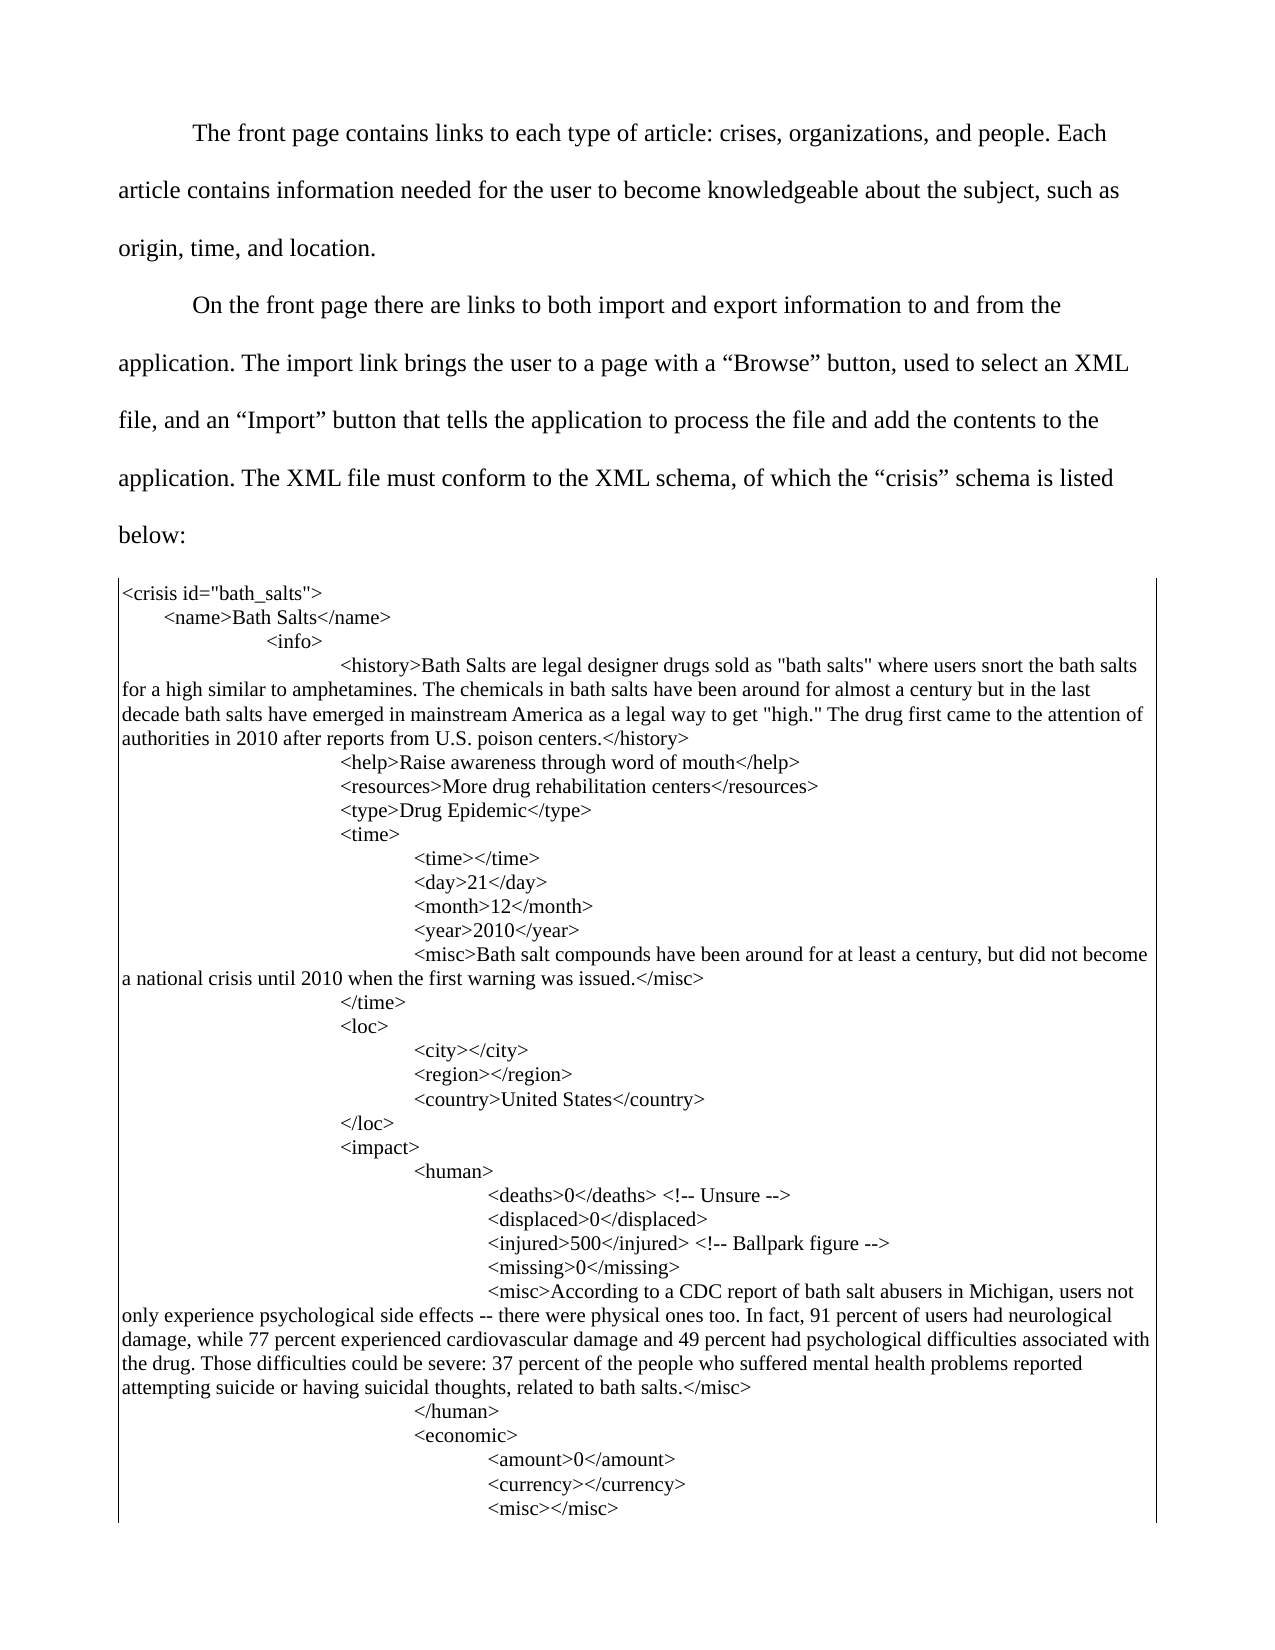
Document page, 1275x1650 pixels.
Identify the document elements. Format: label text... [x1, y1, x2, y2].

text <help>Raise awareness through word of mouth</help> [119, 749, 1156, 774]
text </time> [119, 990, 1156, 1014]
text <missing>0</missing> [119, 1255, 1156, 1279]
text <info> [119, 629, 1156, 653]
text <city></city> [119, 1038, 1156, 1062]
text <misc>Bath salt compounds have been around for at least a century, but did not become a national crisis until 2010 when the first warning was issued.</misc> [119, 942, 1156, 990]
text <currency></currency> [119, 1471, 1156, 1496]
text <name>Bath Salts</name> [119, 605, 1156, 629]
text <misc>According to a CDC report of bath salt abusers in Michigan, users not only experience psychological side effects -- there were physical ones too. In fact, 91 percent of users had neurological damage, while 77 percent experienced cardiovascular damage and 49 percent had psychological difficulties associated with the drug. Those difficulties could be severe: 37 percent of the people who suffered mental health problems reported attempting suicide or having suicidal thoughts, related to bath salts.</misc> [119, 1279, 1156, 1399]
text <time></time> [119, 846, 1156, 870]
text <deaths>0</deaths> <!-- Unsure --> [119, 1183, 1156, 1207]
text </loc> [119, 1111, 1156, 1134]
text On the front page there are links to both import and export information to and from the application. The import link brings the user to a page with a “Browse” button, used to select an XML file, and an “Import” button that tells the application to process the file and add the contents to the application. The XML file must conform to the XML schema, of which the “crisis” schema is listed below: [118, 291, 1157, 549]
text <amount>0</amount> [119, 1447, 1156, 1471]
text <loc> [119, 1014, 1156, 1038]
text <region></region> [119, 1062, 1156, 1086]
text <economic> [119, 1423, 1156, 1447]
text <human> [119, 1159, 1156, 1183]
text <resources>More drug rehabilitation centers</resources> [119, 774, 1156, 798]
text The front page contains links to each type of article: crises, organizations, and people. Each article contains information needed for the user to become knowledgeable about the subject, such as origin, time, and location. [118, 118, 1157, 262]
text <misc></misc> [119, 1496, 1156, 1523]
text <day>21</day> [119, 870, 1156, 894]
text <history>Bath Salts are legal designer drugs sold as "bath salts" where users snort the bath salts for a high similar to amphetamines. The chemicals in bath salts have been around for almost a century but in the last decade bath salts have emerged in mainstream America as a legal way to get "high." The drug first came to the attention of authorities in 2010 after reports from U.S. poison centers.</history> [119, 653, 1156, 749]
text <year>2010</year> [119, 918, 1156, 942]
text </human> [119, 1399, 1156, 1423]
text <impact> [119, 1134, 1156, 1159]
text <displaced>0</displaced> [119, 1207, 1156, 1231]
text <time> [119, 822, 1156, 846]
text <crisis id="bath_salts"> [119, 578, 1156, 605]
text <country>United States</country> [119, 1086, 1156, 1111]
text <type>Drug Epidemic</type> [119, 798, 1156, 822]
text <injured>500</injured> <!-- Ballpark figure --> [119, 1231, 1156, 1255]
text <month>12</month> [119, 894, 1156, 918]
